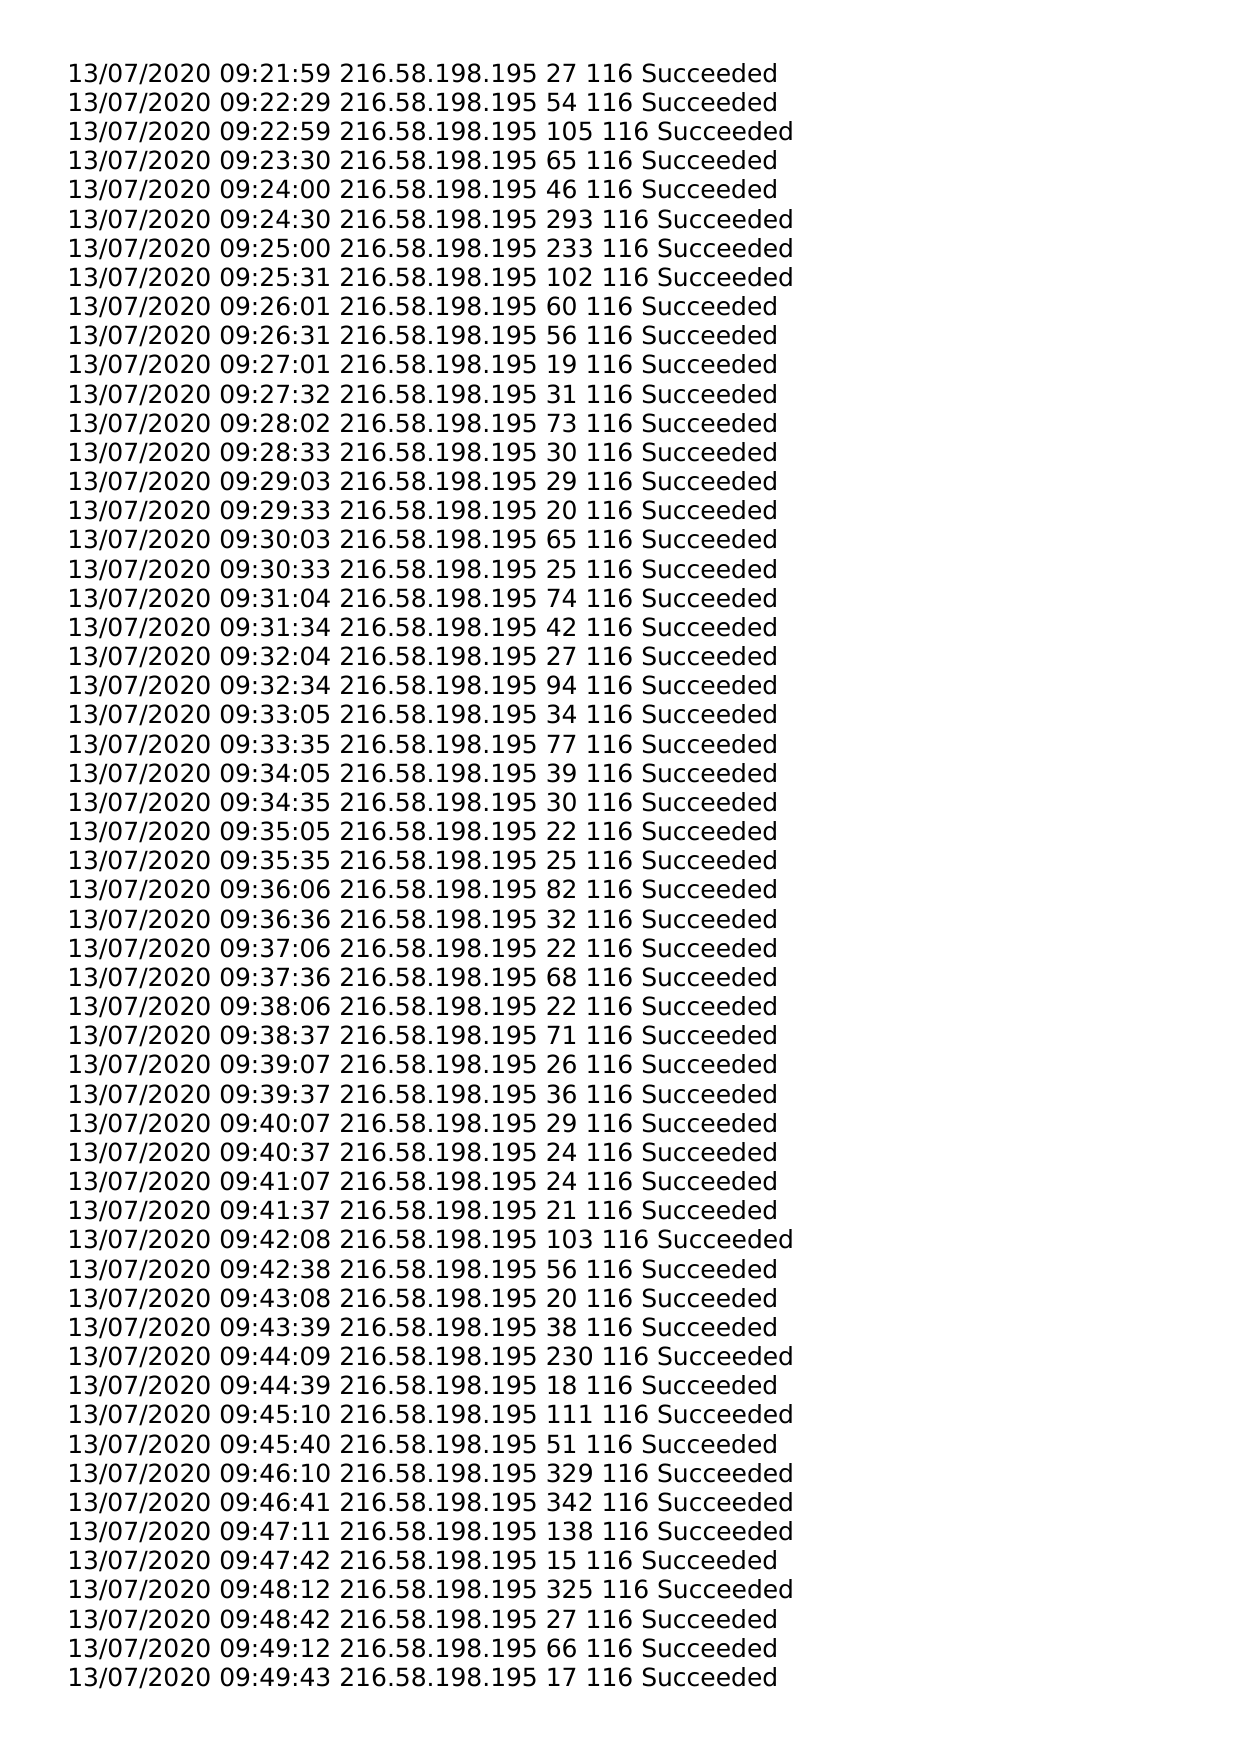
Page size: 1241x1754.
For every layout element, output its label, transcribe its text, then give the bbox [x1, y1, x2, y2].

text 13/07/2020 09:21:59 216.58.198.195 27 116 Succeeded 13/07/2020 09:22:29 216.58.198.195 54 116 Succeeded 13/07/2020 09:22:59 216.58.198.195 105 116 Succeeded 13/07/2020 09:23:30 216.58.198.195 65 116 Succeeded 13/07/2020 09:24:00 216.58.198.195 46 116 Succeeded 13/07/2020 09:24:30 216.58.198.195 293 116 Succeeded 13/07/2020 09:25:00 216.58.198.195 233 116 Succeeded 13/07/2020 09:25:31 216.58.198.195 102 116 Succeeded 13/07/2020 09:26:01 216.58.198.195 60 116 Succeeded 13/07/2020 09:26:31 216.58.198.195 56 116 Succeeded 13/07/2020 09:27:01 216.58.198.195 19 116 Succeeded 13/07/2020 09:27:32 216.58.198.195 31 116 Succeeded 13/07/2020 09:28:02 216.58.198.195 73 116 Succeeded 13/07/2020 09:28:33 216.58.198.195 30 116 Succeeded 13/07/2020 09:29:03 216.58.198.195 29 116 Succeeded 13/07/2020 09:29:33 216.58.198.195 20 116 Succeeded 13/07/2020 09:30:03 216.58.198.195 65 116 Succeeded 13/07/2020 09:30:33 216.58.198.195 25 116 Succeeded 13/07/2020 09:31:04 216.58.198.195 74 116 Succeeded 13/07/2020 09:31:34 216.58.198.195 42 116 Succeeded 13/07/2020 09:32:04 216.58.198.195 27 116 Succeeded 13/07/2020 09:32:34 216.58.198.195 94 116 Succeeded 13/07/2020 09:33:05 216.58.198.195 34 116 Succeeded 13/07/2020 09:33:35 216.58.198.195 77 116 Succeeded 13/07/2020 09:34:05 216.58.198.195 39 116 Succeeded 13/07/2020 09:34:35 216.58.198.195 30 116 Succeeded 13/07/2020 09:35:05 216.58.198.195 22 116 Succeeded 13/07/2020 09:35:35 216.58.198.195 25 116 Succeeded 13/07/2020 09:36:06 216.58.198.195 82 116 Succeeded 13/07/2020 09:36:36 216.58.198.195 32 116 Succeeded 13/07/2020 09:37:06 216.58.198.195 22 116 Succeeded 13/07/2020 09:37:36 216.58.198.195 68 116 Succeeded 13/07/2020 09:38:06 216.58.198.195 22 116 Succeeded 13/07/2020 09:38:37 216.58.198.195 71 116 Succeeded 13/07/2020 09:39:07 216.58.198.195 26 116 Succeeded 13/07/2020 09:39:37 216.58.198.195 36 116 Succeeded 13/07/2020 09:40:07 216.58.198.195 29 116 Succeeded 13/07/2020 09:40:37 216.58.198.195 24 116 Succeeded 13/07/2020 09:41:07 216.58.198.195 24 116 Succeeded 13/07/2020 09:41:37 216.58.198.195 21 116 Succeeded 13/07/2020 09:42:08 216.58.198.195 103 116 Succeeded 13/07/2020 09:42:38 216.58.198.195 56 116 Succeeded 13/07/2020 09:43:08 216.58.198.195 20 116 Succeeded 13/07/2020 09:43:39 216.58.198.195 38 116 Succeeded 13/07/2020 09:44:09 216.58.198.195 230 116 Succeeded 13/07/2020 09:44:39 216.58.198.195 18 116 Succeeded 13/07/2020 09:45:10 216.58.198.195 111 116 Succeeded 13/07/2020 09:45:40 216.58.198.195 51 116 Succeeded 13/07/2020 09:46:10 216.58.198.195 329 116 Succeeded 13/07/2020 09:46:41 216.58.198.195 342 116 Succeeded 13/07/2020 09:47:11 216.58.198.195 138 116 Succeeded 13/07/2020 09:47:42 216.58.198.195 15 116 Succeeded 13/07/2020 09:48:12 216.58.198.195 325 116 Succeeded 13/07/2020 09:48:42 216.58.198.195 27 116 Succeeded 13/07/2020 09:49:12 216.58.198.195 66 116 Succeeded 13/07/2020 09:49:43 216.58.198.195 17 116 Succeeded [59, 59, 1181, 1692]
